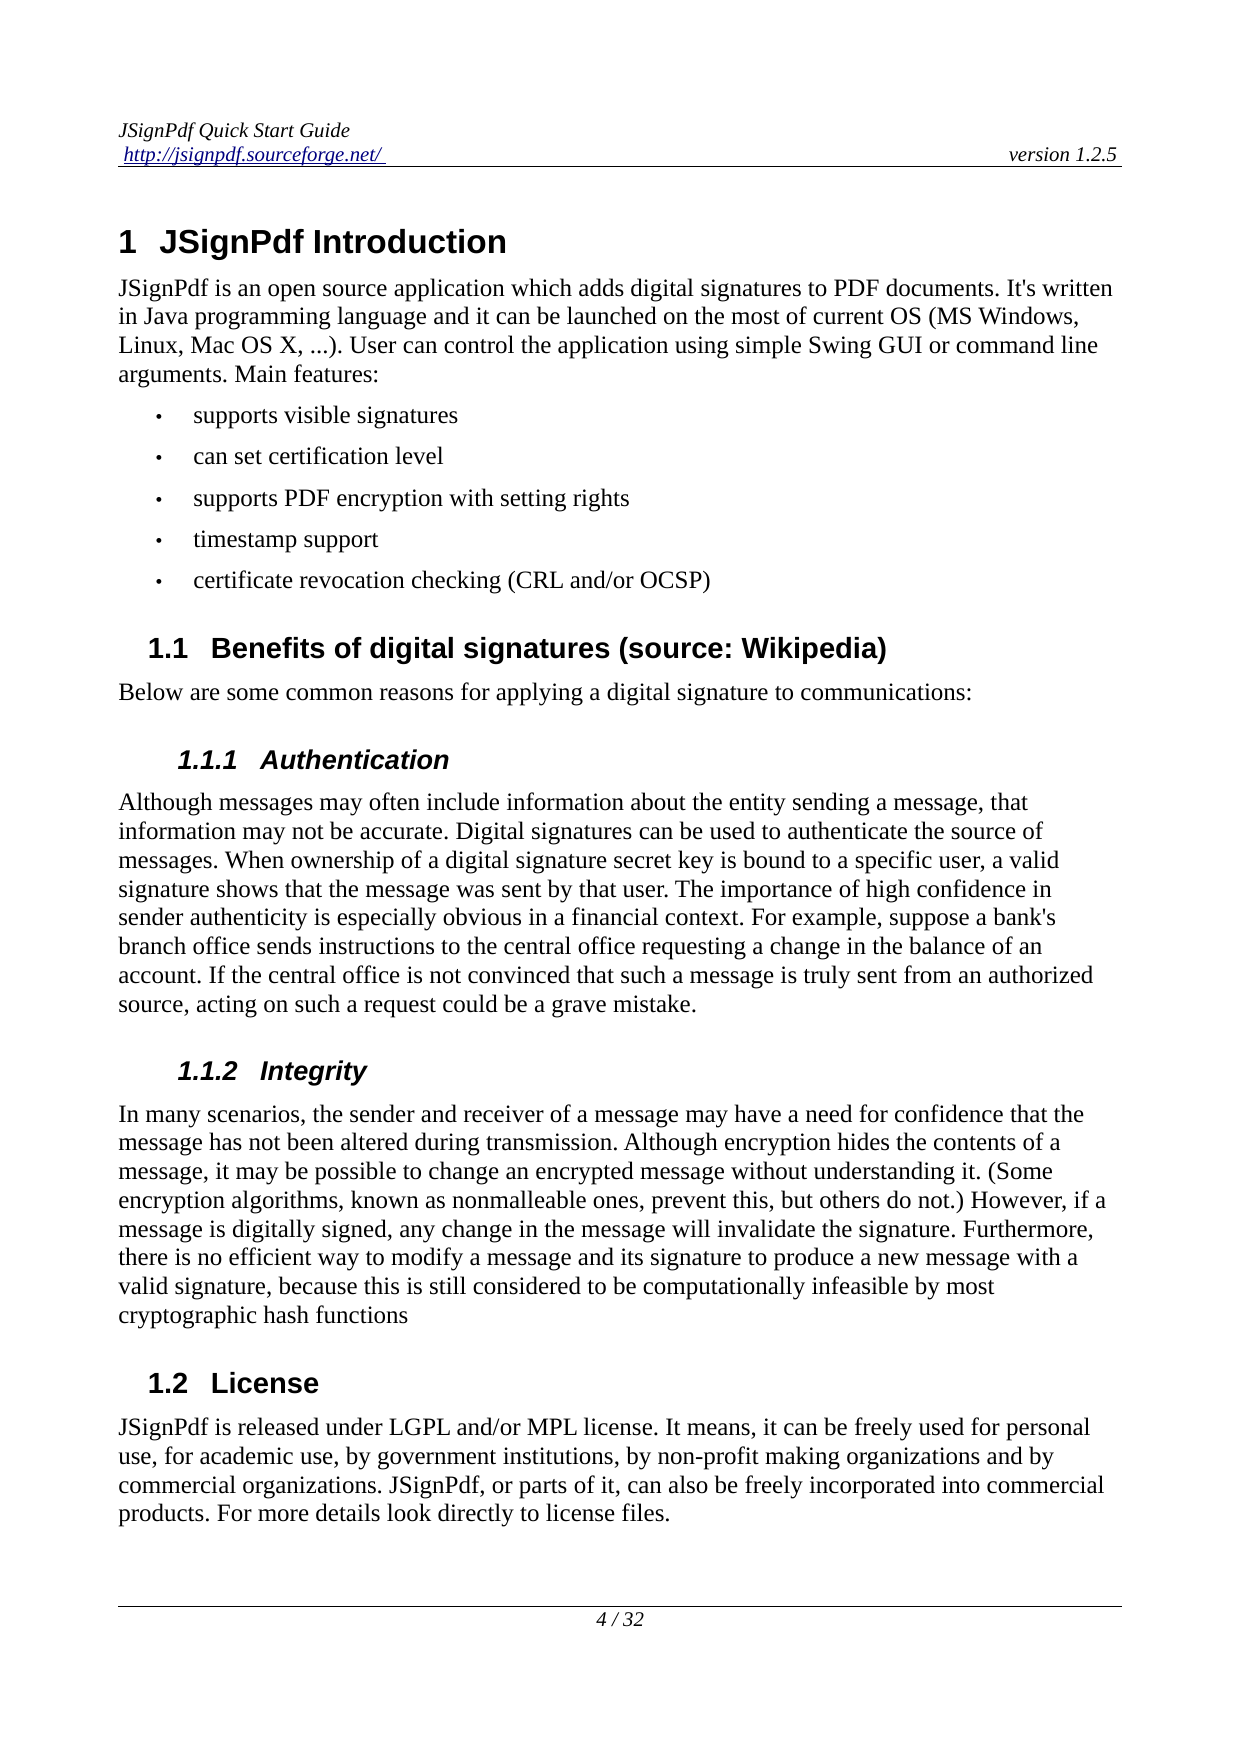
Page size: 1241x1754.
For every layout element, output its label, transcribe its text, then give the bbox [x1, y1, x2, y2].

text JSignPdf is released under LGPL and/or MPL license. It means, it can be freely used for personal use, for academic use, by government institutions, by non-profit making organizations and by commercial organizations. JSignPdf, or parts of it, can also be freely incorporated into commercial products. For more details look directly to license files. [118, 1412, 1122, 1527]
subtitle License [148, 1366, 1116, 1400]
list certificate revocation checking (CRL and/or OCSP) [156, 565, 1122, 594]
list supports visible signatures [156, 400, 1122, 429]
text Below are some common reasons for applying a digital signature to communications: [118, 677, 1122, 706]
list timestamp support [156, 524, 1122, 553]
list supports PDF encryption with setting rights [156, 483, 1122, 511]
subtitle Authentication [177, 744, 1122, 775]
subtitle Benefits of digital signatures (source: Wikipedia) [148, 631, 1116, 665]
list can set certification level [156, 441, 1122, 470]
subtitle JSignPdf Introduction [118, 222, 1122, 260]
subtitle Integrity [177, 1055, 1122, 1086]
text In many scenarios, the sender and receiver of a message may have a need for confidence that the message has not been altered during transmission. Although encryption hides the contents of a message, it may be possible to change an encrypted message without understanding it. (Some encryption algorithms, known as nonmalleable ones, prevent this, but others do not.) However, if a message is digitally signed, any change in the message will invalidate the signature. Furthermore, there is no efficient way to modify a message and its signature to produce a new message with a valid signature, because this is still considered to be computationally infeasible by most cryptographic hash functions [118, 1099, 1122, 1329]
text Although messages may often include information about the entity sending a message, that information may not be accurate. Digital signatures can be used to authenticate the source of messages. When ownership of a digital signature secret key is bound to a specific user, a valid signature shows that the message was sent by that user. The importance of high confidence in sender authenticity is especially obvious in a financial context. For example, suppose a bank's branch office sends instructions to the central office requesting a change in the balance of an account. If the central office is not convinced that such a message is truly sent from an authorized source, acting on such a request could be a grave mistake. [118, 787, 1122, 1017]
text JSignPdf is an open source application which adds digital signatures to PDF documents. It's written in Java programming language and it can be launched on the most of current OS (MS Windows, Linux, Mac OS X, ...). User can control the application using simple Swing GUI or command line arguments. Main features: [118, 273, 1122, 388]
